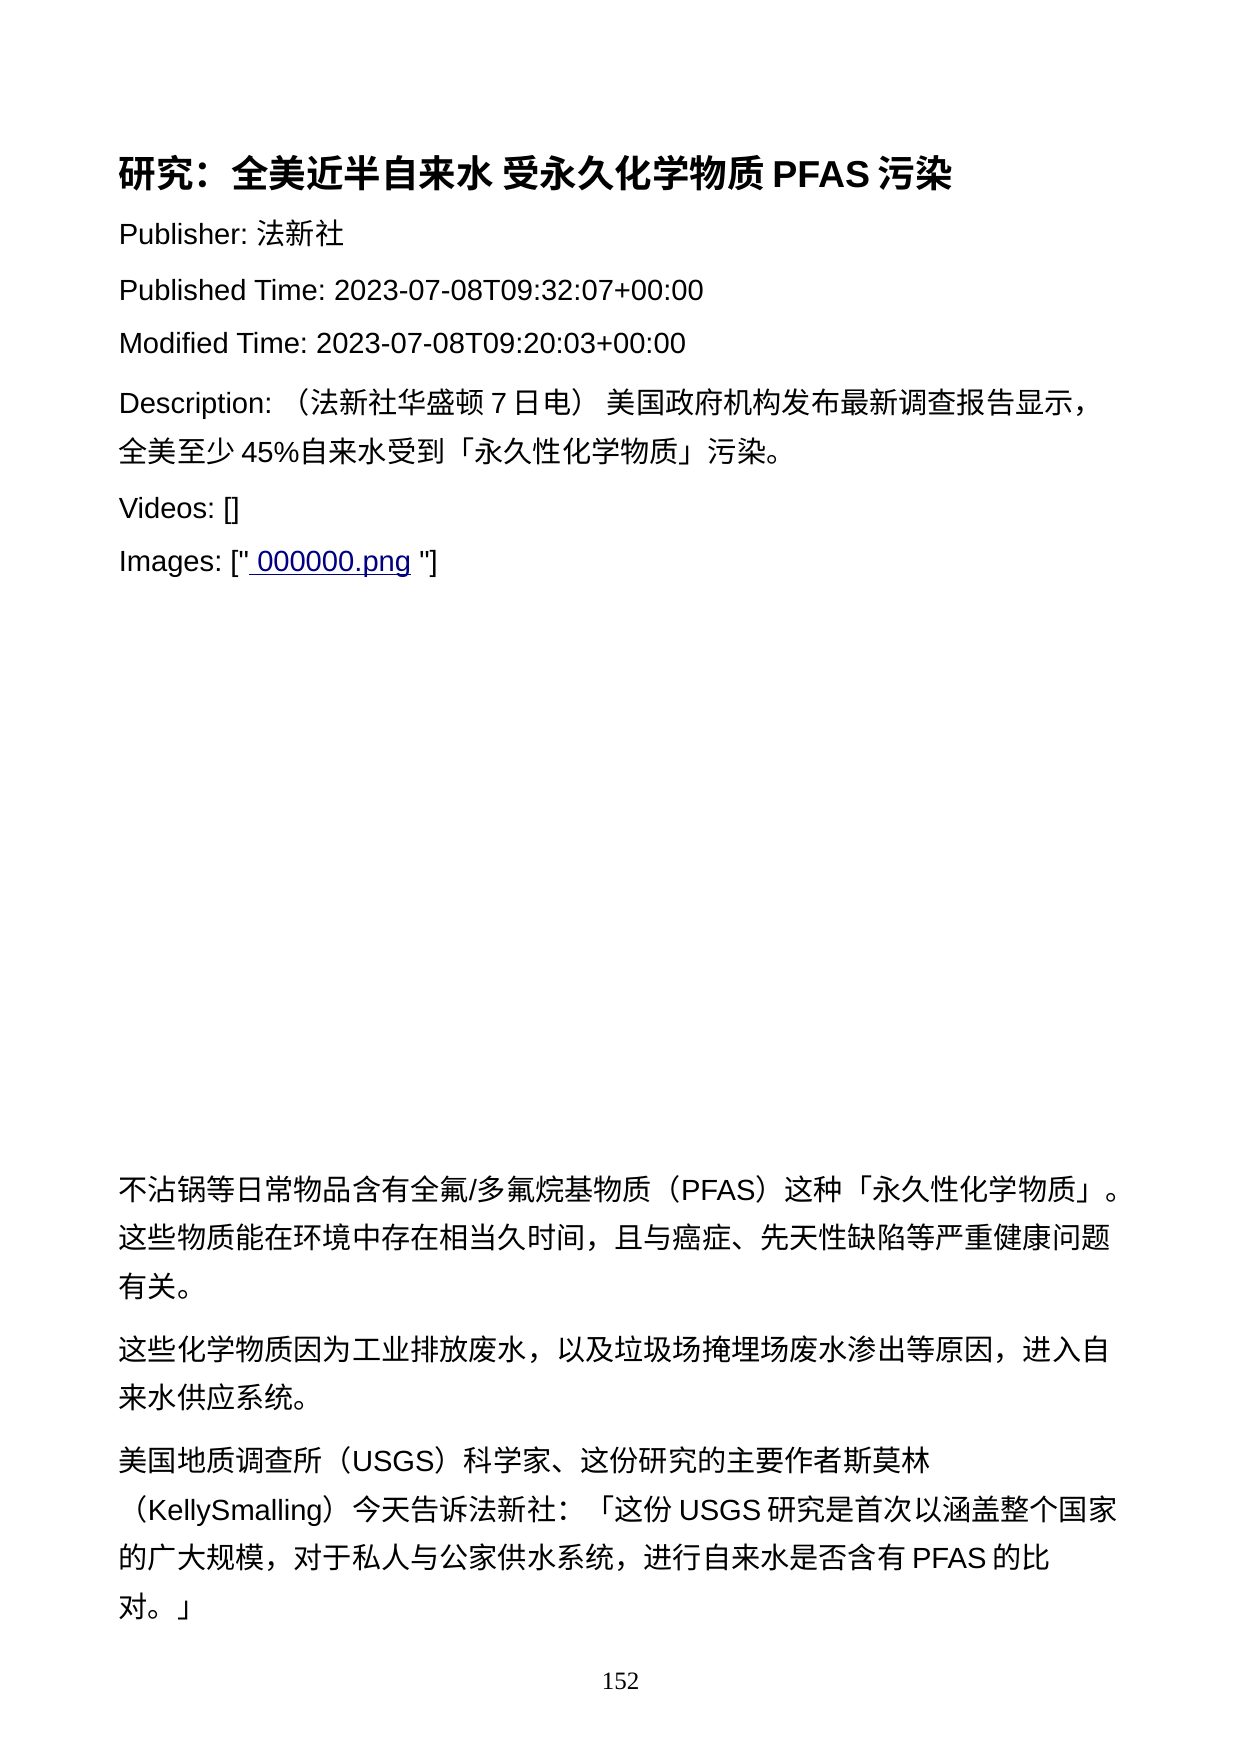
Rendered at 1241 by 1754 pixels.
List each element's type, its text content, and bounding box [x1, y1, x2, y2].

text Published Time: 2023-07-08T09:32:07+00:00 [118, 273, 1122, 307]
text Images: [" 000000.png "] [118, 544, 1122, 578]
text Publisher: 法新社 [118, 210, 1122, 253]
text Modified Time: 2023-07-08T09:20:03+00:00 [118, 327, 1122, 360]
text 不沾锅等日常物品含有全氟/多氟烷基物质（PFAS）这种「永久性化学物质」。这些物质能在环境中存在相当久时间，且与癌症、先天性缺陷等严重健康问题有关。 [118, 1166, 1122, 1305]
text Videos: [] [118, 491, 1122, 525]
subtitle 研究：全美近半自来水 受永久化学物质PFAS污染 [118, 143, 1122, 198]
text 美国地质调查所（USGS）科学家、这份研究的主要作者斯莫林（KellySmalling）今天告诉法新社：「这份USGS研究是首次以涵盖整个国家的广大规模，对于私人与公家供水系统，进行自来水是否含有PFAS的比对。」 [118, 1438, 1122, 1626]
text Description: （法新社华盛顿7日电） 美国政府机构发布最新调查报告显示，全美至少45%自来水受到「永久性化学物质」污染。 [118, 380, 1122, 471]
text 这些化学物质因为工业排放废水，以及垃圾场掩埋场废水渗出等原因，进入自来水供应系统。 [118, 1326, 1122, 1417]
